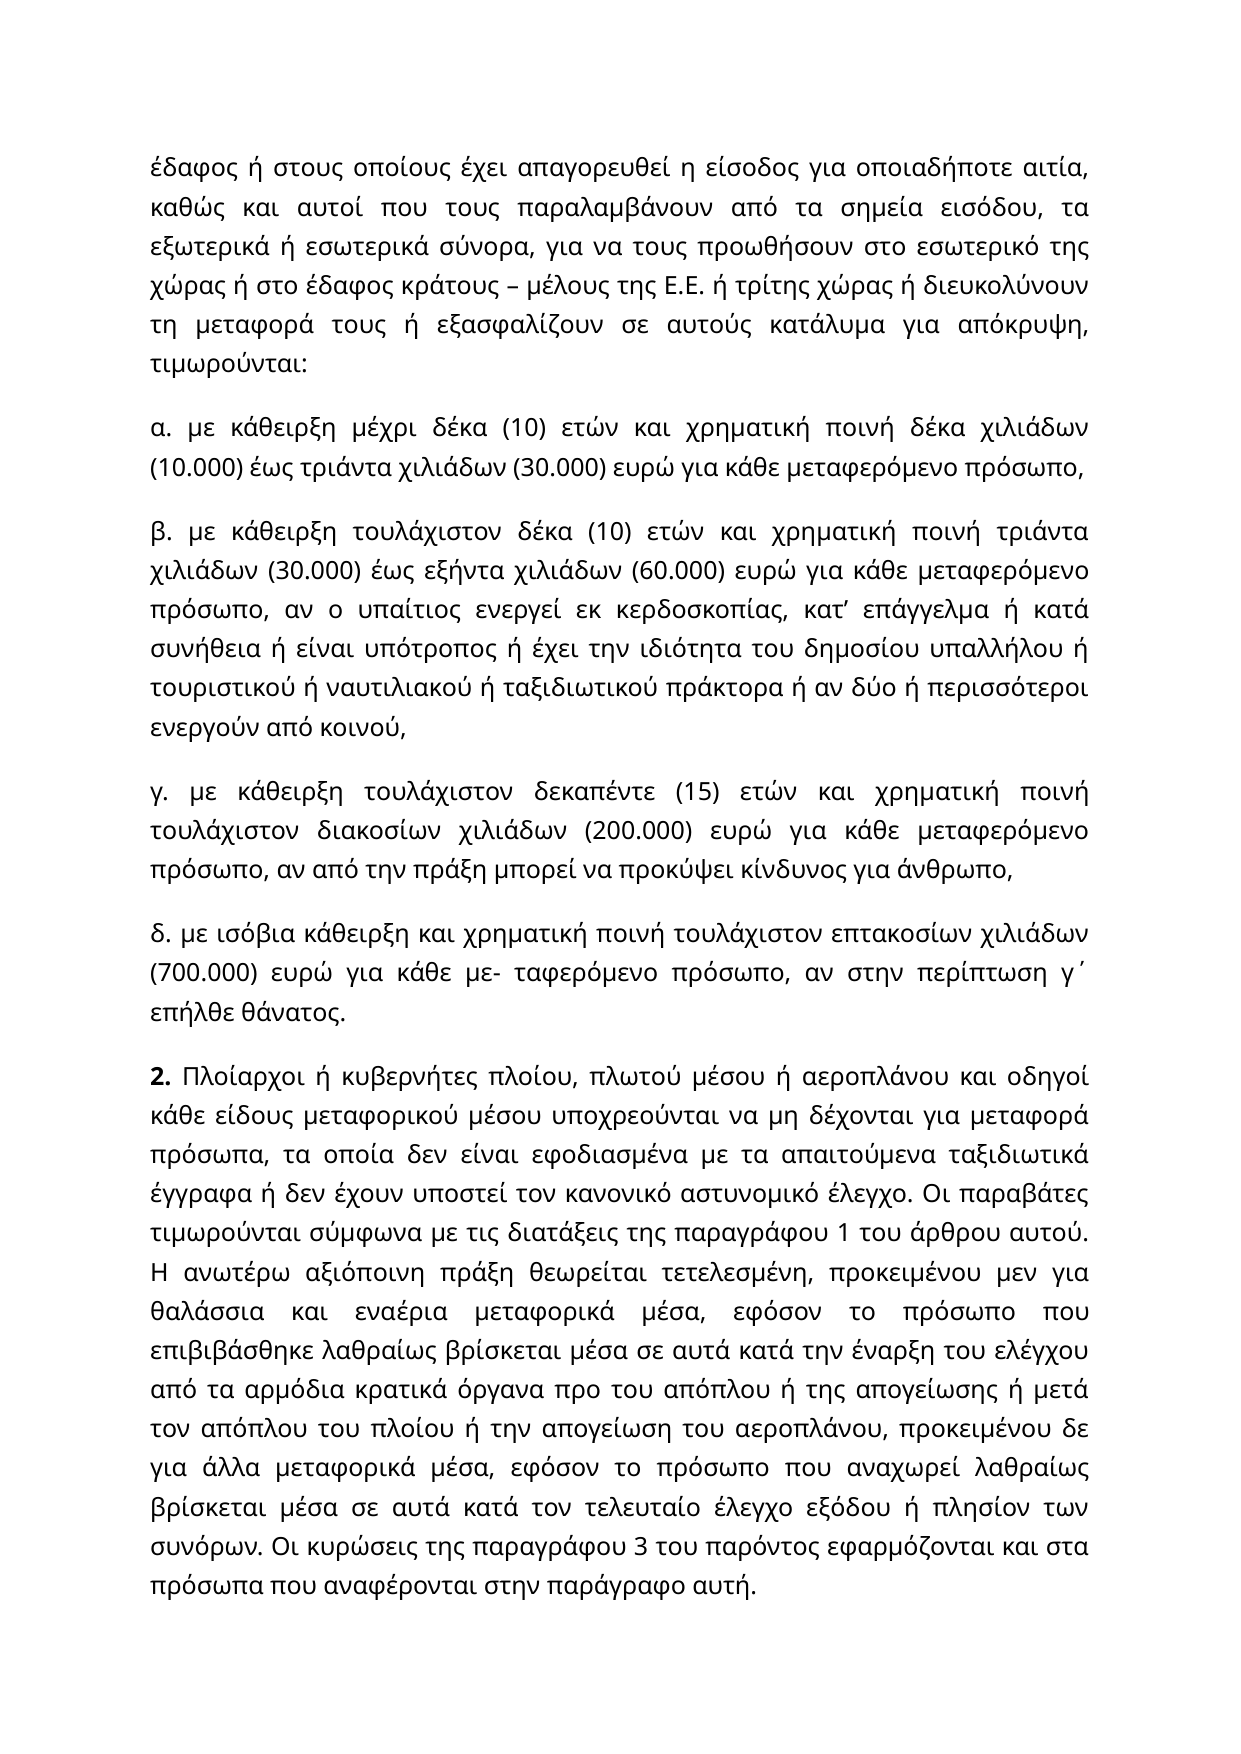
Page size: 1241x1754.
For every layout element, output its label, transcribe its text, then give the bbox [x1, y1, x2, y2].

text α. με κάθειρξη μέχρι δέκα (10) ετών και χρηματική ποινή δέκα χιλιάδων (10.000) έως τριάντα χιλιάδων (30.000) ευρώ για κάθε μεταφερόμενο πρόσωπο, [150, 410, 1090, 483]
text 2. Πλοίαρχοι ή κυβερνήτες πλοίου, πλωτού μέσου ή αεροπλάνου και οδηγοί κάθε είδους μεταφορικού μέσου υποχρεούνται να μη δέχονται για μεταφορά πρόσωπα, τα οποία δεν είναι εφοδιασμένα με τα απαιτούμενα ταξιδιωτικά έγγραφα ή δεν έχουν υποστεί τον κανονικό αστυνομικό έλεγχο. Οι παραβάτες τιμωρούνται σύμφωνα με τις διατάξεις της παραγράφου 1 του άρθρου αυτού. Η ανωτέρω αξιόποινη πράξη θεωρείται τετελεσμένη, προκειμένου μεν για θαλάσσια και εναέρια μεταφορικά μέσα, εφόσον το πρόσωπο που επιβιβάσθηκε λαθραίως βρίσκεται μέσα σε αυτά κατά την έναρξη του ελέγχου από τα αρμόδια κρατικά όργανα προ του απόπλου ή της απογείωσης ή μετά τον απόπλου του πλοίου ή την απογείωση του αεροπλάνου, προκειμένου δε για άλλα μεταφορικά μέσα, εφόσον το πρόσωπο που αναχωρεί λαθραίως βρίσκεται μέσα σε αυτά κατά τον τελευταίο έλεγχο εξόδου ή πλησίον των συνόρων. Οι κυρώσεις της παραγράφου 3 του παρόντος εφαρμόζονται και στα πρόσωπα που αναφέρονται στην παράγραφο αυτή. [150, 1058, 1090, 1602]
text γ. με κάθειρξη τουλάχιστον δεκαπέντε (15) ετών και χρηματική ποινή τουλάχιστον διακοσίων χιλιάδων (200.000) ευρώ για κάθε μεταφερόμενο πρόσωπο, αν από την πράξη μπορεί να προκύψει κίνδυνος για άνθρωπο, [150, 773, 1090, 886]
text δ. με ισόβια κάθειρξη και χρηματική ποινή τουλάχιστον επτακοσίων χιλιάδων (700.000) ευρώ για κάθε με- ταφερόμενο πρόσωπο, αν στην περίπτωση γ΄ επήλθε θάνατος. [150, 916, 1090, 1028]
text β. με κάθειρξη τουλάχιστον δέκα (10) ετών και χρηματική ποινή τριάντα χιλιάδων (30.000) έως εξήντα χιλιάδων (60.000) ευρώ για κάθε μεταφερόμενο πρόσωπο, αν ο υπαίτιος ενεργεί εκ κερδοσκοπίας, κατ’ επάγγελμα ή κατά συνήθεια ή είναι υπότροπος ή έχει την ιδιότητα του δημοσίου υπαλλήλου ή τουριστικού ή ναυτιλιακού ή ταξιδιωτικού πράκτορα ή αν δύο ή περισσότεροι ενεργούν από κοινού, [150, 513, 1090, 743]
text έδαφος ή στους οποίους έχει απαγορευθεί η είσοδος για οποιαδήποτε αιτία, καθώς και αυτοί που τους παραλαμβάνουν από τα σημεία εισόδου, τα εξωτερικά ή εσωτερικά σύνορα, για να τους προωθήσουν στο εσωτερικό της χώρας ή στο έδαφος κράτους – μέλους της Ε.Ε. ή τρίτης χώρας ή διευκολύνουν τη μεταφορά τους ή εξασφαλίζουν σε αυτούς κατάλυμα για απόκρυψη, τιμωρούνται: [150, 150, 1090, 380]
